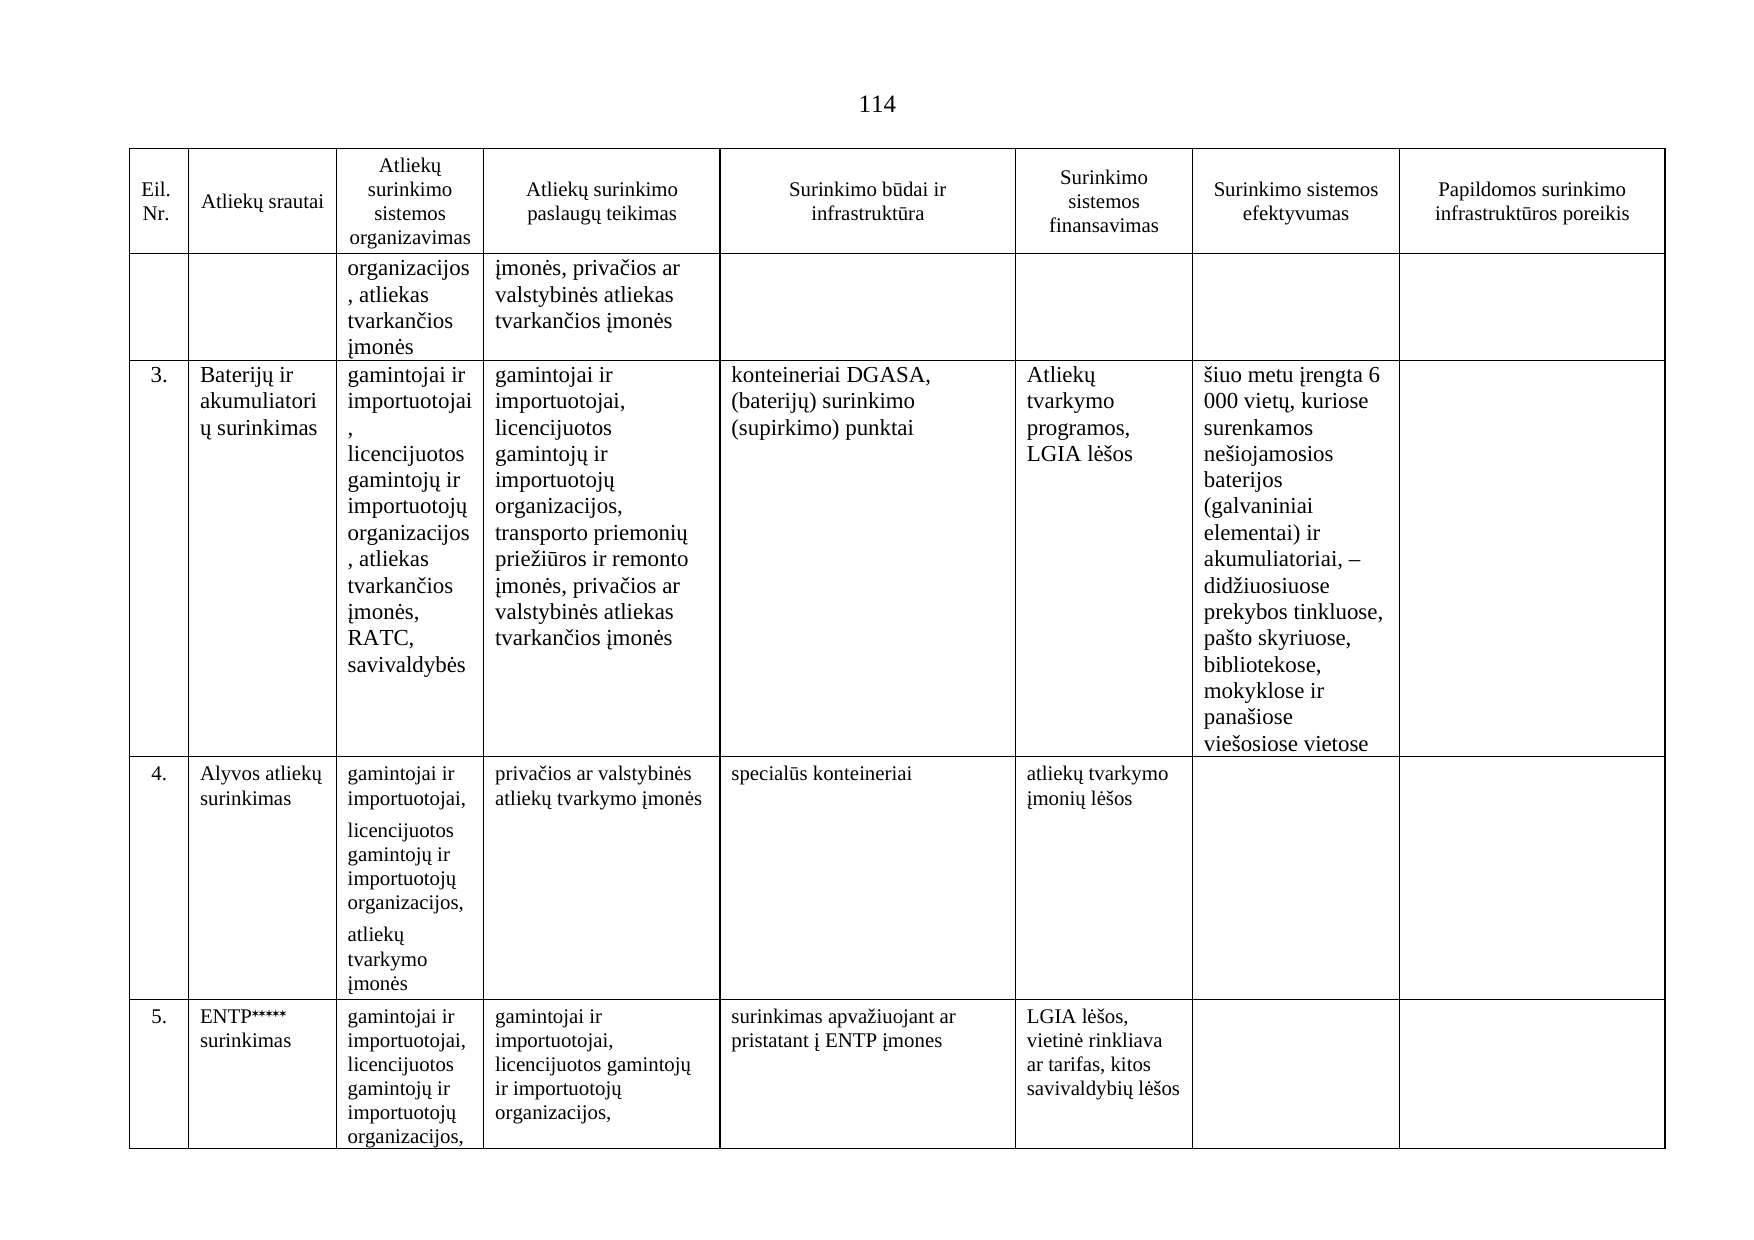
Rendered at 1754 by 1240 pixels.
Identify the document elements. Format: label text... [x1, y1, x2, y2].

table_cell Baterijų ir akumuliatorių surinkimas [189, 361, 336, 756]
table_cell [189, 254, 336, 360]
table_cell gamintojai ir importuotojai, licencijuotos gamintojų ir importuotojų organizacijos, [337, 1000, 483, 1148]
table_header Surinkimo sistemos efektyvumas [1193, 149, 1399, 253]
table_cell 3. [130, 361, 188, 756]
table_cell [1193, 1000, 1399, 1148]
table_cell Atliekų tvarkymo programos, LGIA lėšos [1016, 361, 1192, 756]
table_cell ENTP surinkimas [189, 1000, 336, 1148]
table_cell [1400, 361, 1664, 756]
table_cell specialūs konteineriai [721, 757, 1015, 999]
table_cell atliekų tvarkymo įmonių lėšos [1016, 757, 1192, 999]
table_cell LGIA lėšos, vietinė rinkliava ar tarifas, kitos savivaldybių lėšos [1016, 1000, 1192, 1148]
table_cell įmonės, privačios ar valstybinės atliekas tvarkančios įmonės [484, 254, 719, 360]
table_header Eil. Nr. [130, 149, 188, 253]
table_header Surinkimo sistemos finansavimas [1016, 149, 1192, 253]
table_cell privačios ar valstybinės atliekų tvarkymo įmonės [484, 757, 719, 999]
table_cell Alyvos atliekų surinkimas [189, 757, 336, 999]
table_cell [1400, 254, 1664, 360]
table_cell organizacijos, atliekas tvarkančios įmonės [337, 254, 483, 360]
table_header Atliekų srautai [189, 149, 336, 253]
table_cell [1193, 254, 1399, 360]
table_cell šiuo metu įrengta 6 000 vietų, kuriose surenkamos nešiojamosios baterijos (galvaniniai elementai) ir akumuliatoriai, –didžiuosiuose prekybos tinkluose, pašto skyriuose, bibliotekose, mokyklose ir panašiose viešosiose vietose [1193, 361, 1399, 756]
table_cell surinkimas apvažiuojant ar pristatant į ENTP įmones [721, 1000, 1015, 1148]
table_header Atliekų surinkimo paslaugų teikimas [484, 149, 719, 253]
table_cell [1400, 757, 1664, 999]
table_cell 4. [130, 757, 188, 999]
table_cell [1193, 757, 1399, 999]
table_cell gamintojai ir importuotojai, licencijuotos gamintojų ir importuotojų organizacijos, atliekų tvarkymo įmonės [337, 757, 483, 999]
table_cell [1016, 254, 1192, 360]
table_cell 5. [130, 1000, 188, 1148]
table_cell gamintojai ir importuotojai, licencijuotos gamintojų ir importuotojų organizacijos, transporto priemonių priežiūros ir remonto įmonės, privačios ar valstybinės atliekas tvarkančios įmonės [484, 361, 719, 756]
table_cell gamintojai ir importuotojai, licencijuotos gamintojų ir importuotojų organizacijos, [484, 1000, 719, 1148]
table_cell konteineriai DGASA, (baterijų) surinkimo (supirkimo) punktai [721, 361, 1015, 756]
table_cell gamintojai ir importuotojai, licencijuotos gamintojų ir importuotojų organizacijos, atliekas tvarkančios įmonės, RATC, savivaldybės [337, 361, 483, 756]
table_header Atliekų surinkimo sistemos organizavimas [337, 149, 483, 253]
table_cell [130, 254, 188, 360]
table_header Surinkimo būdai ir infrastruktūra [721, 149, 1015, 253]
table_cell [1400, 1000, 1664, 1148]
table_header Papildomos surinkimo infrastruktūros poreikis [1400, 149, 1664, 253]
table_cell [721, 254, 1015, 360]
